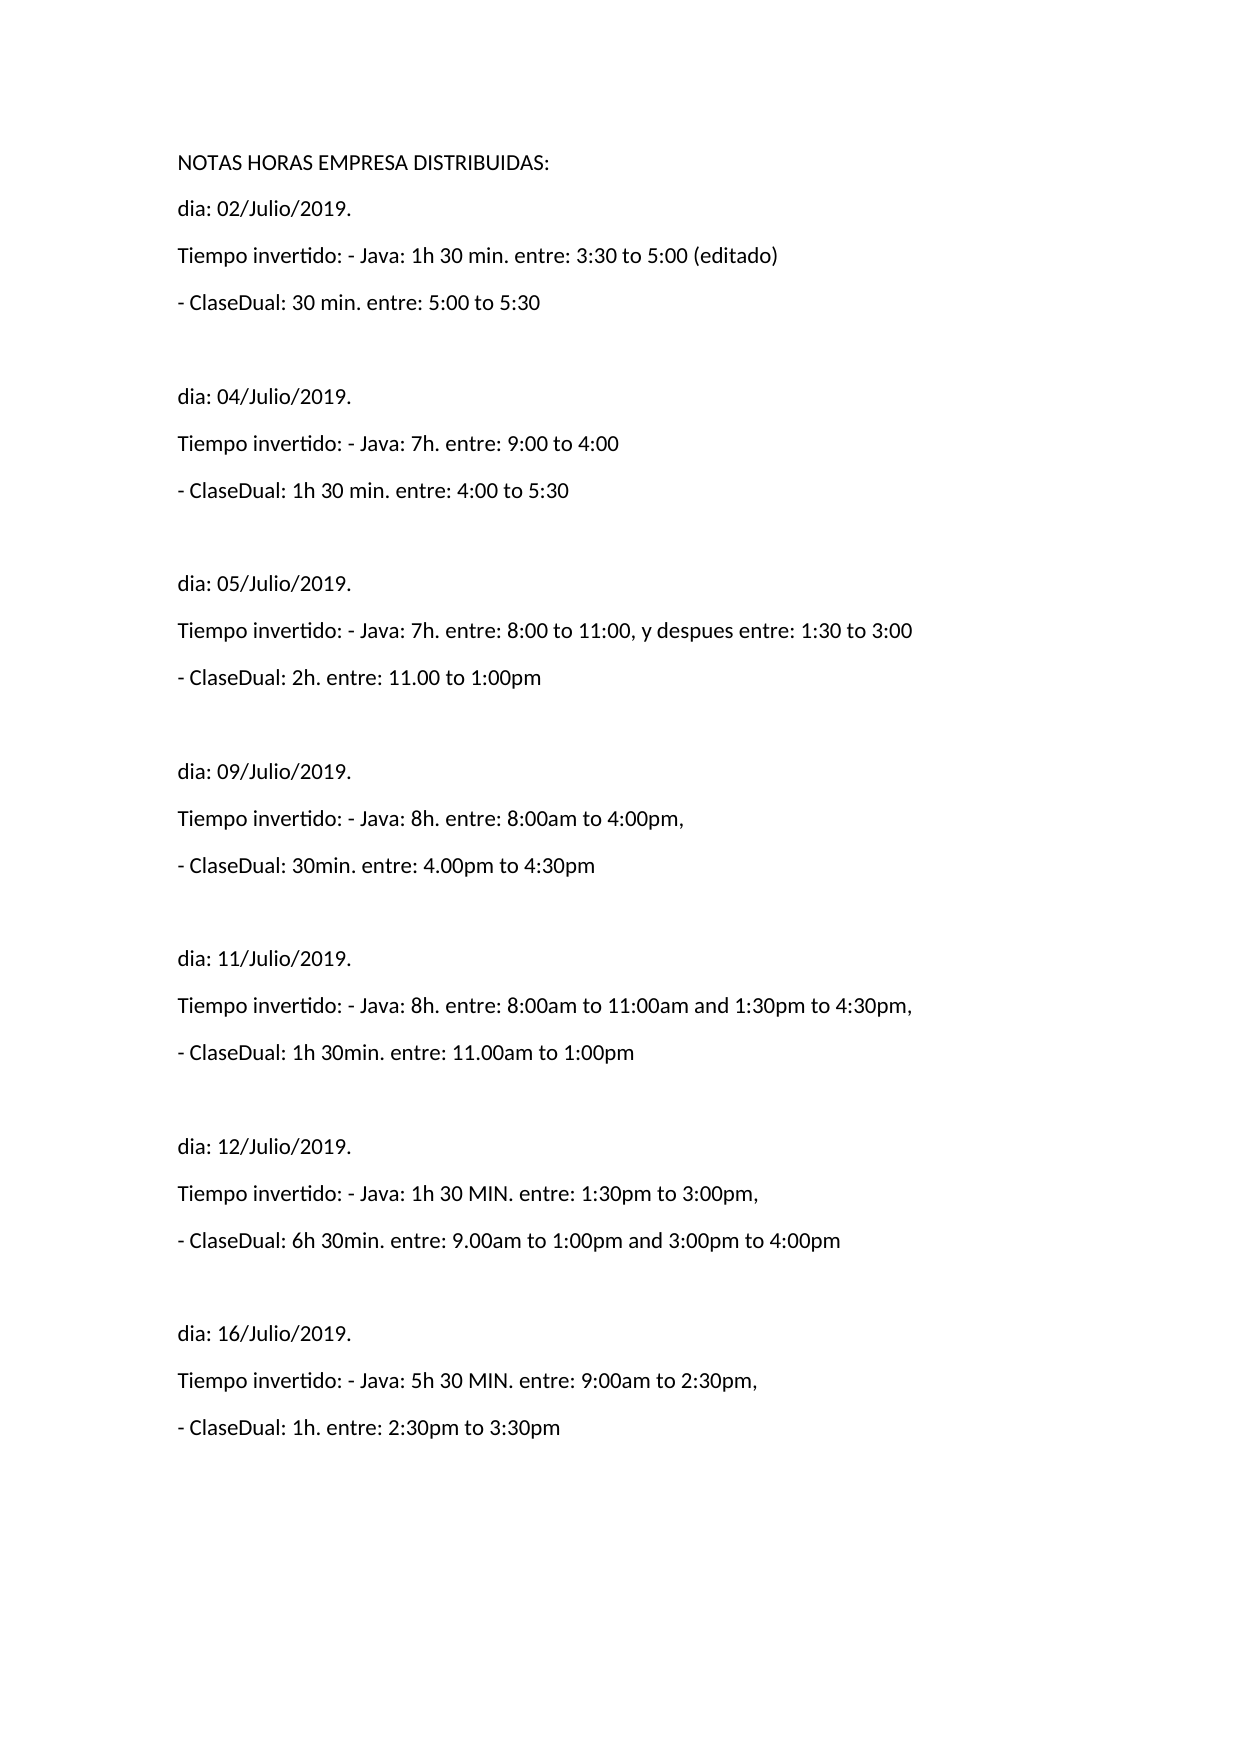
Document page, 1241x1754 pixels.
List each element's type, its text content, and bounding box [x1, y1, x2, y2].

text dia: 11/Julio/2019. [177, 944, 1063, 972]
text Tiempo invertido: - Java: 7h. entre: 9:00 to 4:00 [177, 429, 1063, 457]
text Tiempo invertido: - Java: 8h. entre: 8:00am to 4:00pm, [177, 804, 1063, 832]
text - ClaseDual: 1h 30 min. entre: 4:00 to 5:30 [177, 476, 1063, 504]
text - ClaseDual: 30min. entre: 4.00pm to 4:30pm [177, 851, 1063, 879]
text dia: 16/Julio/2019. [177, 1319, 1063, 1347]
text NOTAS HORAS EMPRESA DISTRIBUIDAS: [177, 148, 1063, 176]
text dia: 02/Julio/2019. [177, 194, 1063, 222]
text - ClaseDual: 1h. entre: 2:30pm to 3:30pm [177, 1413, 1063, 1441]
text dia: 04/Julio/2019. [177, 382, 1063, 410]
text Tiempo invertido: - Java: 1h 30 min. entre: 3:30 to 5:00 (editado) [177, 241, 1063, 269]
text Tiempo invertido: - Java: 5h 30 MIN. entre: 9:00am to 2:30pm, [177, 1366, 1063, 1394]
text - ClaseDual: 2h. entre: 11.00 to 1:00pm [177, 663, 1063, 691]
text Tiempo invertido: - Java: 8h. entre: 8:00am to 11:00am and 1:30pm to 4:30pm, [177, 991, 1063, 1019]
text - ClaseDual: 6h 30min. entre: 9.00am to 1:00pm and 3:00pm to 4:00pm [177, 1226, 1063, 1254]
text Tiempo invertido: - Java: 1h 30 MIN. entre: 1:30pm to 3:00pm, [177, 1179, 1063, 1207]
text dia: 05/Julio/2019. [177, 569, 1063, 597]
text dia: 09/Julio/2019. [177, 757, 1063, 785]
text Tiempo invertido: - Java: 7h. entre: 8:00 to 11:00, y despues entre: 1:30 to 3:00 [177, 616, 1063, 644]
text - ClaseDual: 1h 30min. entre: 11.00am to 1:00pm [177, 1038, 1063, 1066]
text dia: 12/Julio/2019. [177, 1132, 1063, 1160]
text - ClaseDual: 30 min. entre: 5:00 to 5:30 [177, 288, 1063, 316]
